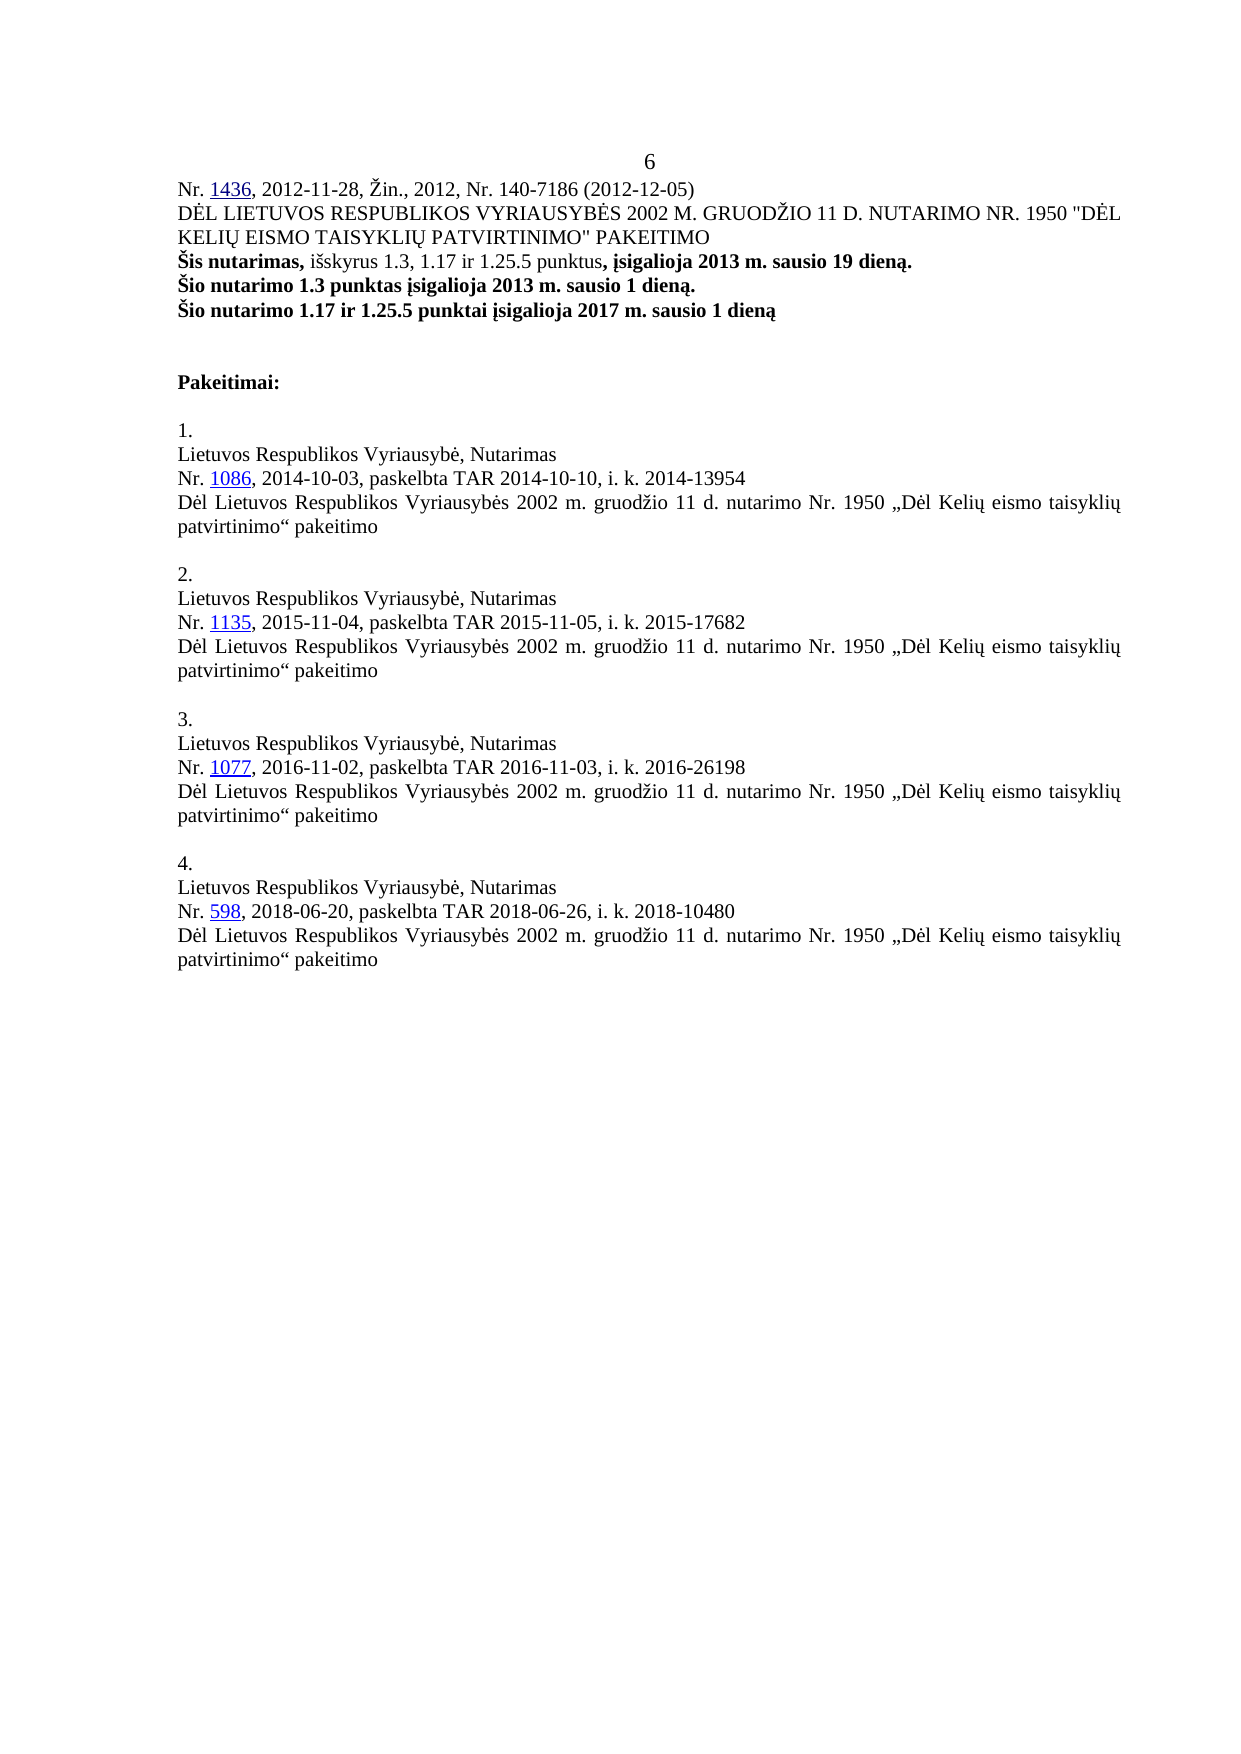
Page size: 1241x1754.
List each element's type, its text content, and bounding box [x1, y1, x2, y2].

text Šio nutarimo 1.3 punktas įsigalioja 2013 m. sausio 1 dieną. [177, 273, 1122, 297]
text Nr. 598, 2018-06-20, paskelbta TAR 2018-06-26, i. k. 2018-10480 [177, 899, 1122, 923]
text Šio nutarimo 1.17 ir 1.25.5 punktai įsigalioja 2017 m. sausio 1 dieną [177, 297, 1122, 322]
text Dėl Lietuvos Respublikos Vyriausybės 2002 m. gruodžio 11 d. nutarimo Nr. 1950 „Dėl Kelių eismo taisyklių patvirtinimo“ pakeitimo [177, 490, 1122, 538]
text 3. [177, 707, 1122, 731]
text Nr. 1135, 2015-11-04, paskelbta TAR 2015-11-05, i. k. 2015-17682 [177, 610, 1122, 634]
text DĖL LIETUVOS RESPUBLIKOS VYRIAUSYBĖS 2002 M. GRUODŽIO 11 D. NUTARIMO NR. 1950 "DĖL KELIŲ EISMO TAISYKLIŲ PATVIRTINIMO" PAKEITIMO [177, 201, 1122, 249]
text 4. [177, 851, 1122, 875]
text 1. [177, 418, 1122, 442]
text Nr. 1086, 2014-10-03, paskelbta TAR 2014-10-10, i. k. 2014-13954 [177, 466, 1122, 490]
text Lietuvos Respublikos Vyriausybė, Nutarimas [177, 875, 1122, 899]
text Dėl Lietuvos Respublikos Vyriausybės 2002 m. gruodžio 11 d. nutarimo Nr. 1950 „Dėl Kelių eismo taisyklių patvirtinimo“ pakeitimo [177, 779, 1122, 827]
text Lietuvos Respublikos Vyriausybė, Nutarimas [177, 586, 1122, 610]
text Šis nutarimas, išskyrus 1.3, 1.17 ir 1.25.5 punktus, įsigalioja 2013 m. sausio 19 dieną. [177, 249, 1122, 273]
text Lietuvos Respublikos Vyriausybė, Nutarimas [177, 442, 1122, 466]
text Nr. 1077, 2016-11-02, paskelbta TAR 2016-11-03, i. k. 2016-26198 [177, 755, 1122, 779]
text Nr. 1436, 2012-11-28, Žin., 2012, Nr. 140-7186 (2012-12-05) [177, 177, 1122, 201]
text Lietuvos Respublikos Vyriausybė, Nutarimas [177, 731, 1122, 755]
text Pakeitimai: [177, 370, 1122, 394]
text Dėl Lietuvos Respublikos Vyriausybės 2002 m. gruodžio 11 d. nutarimo Nr. 1950 „Dėl Kelių eismo taisyklių patvirtinimo“ pakeitimo [177, 923, 1122, 971]
text Dėl Lietuvos Respublikos Vyriausybės 2002 m. gruodžio 11 d. nutarimo Nr. 1950 „Dėl Kelių eismo taisyklių patvirtinimo“ pakeitimo [177, 634, 1122, 682]
text 2. [177, 562, 1122, 586]
